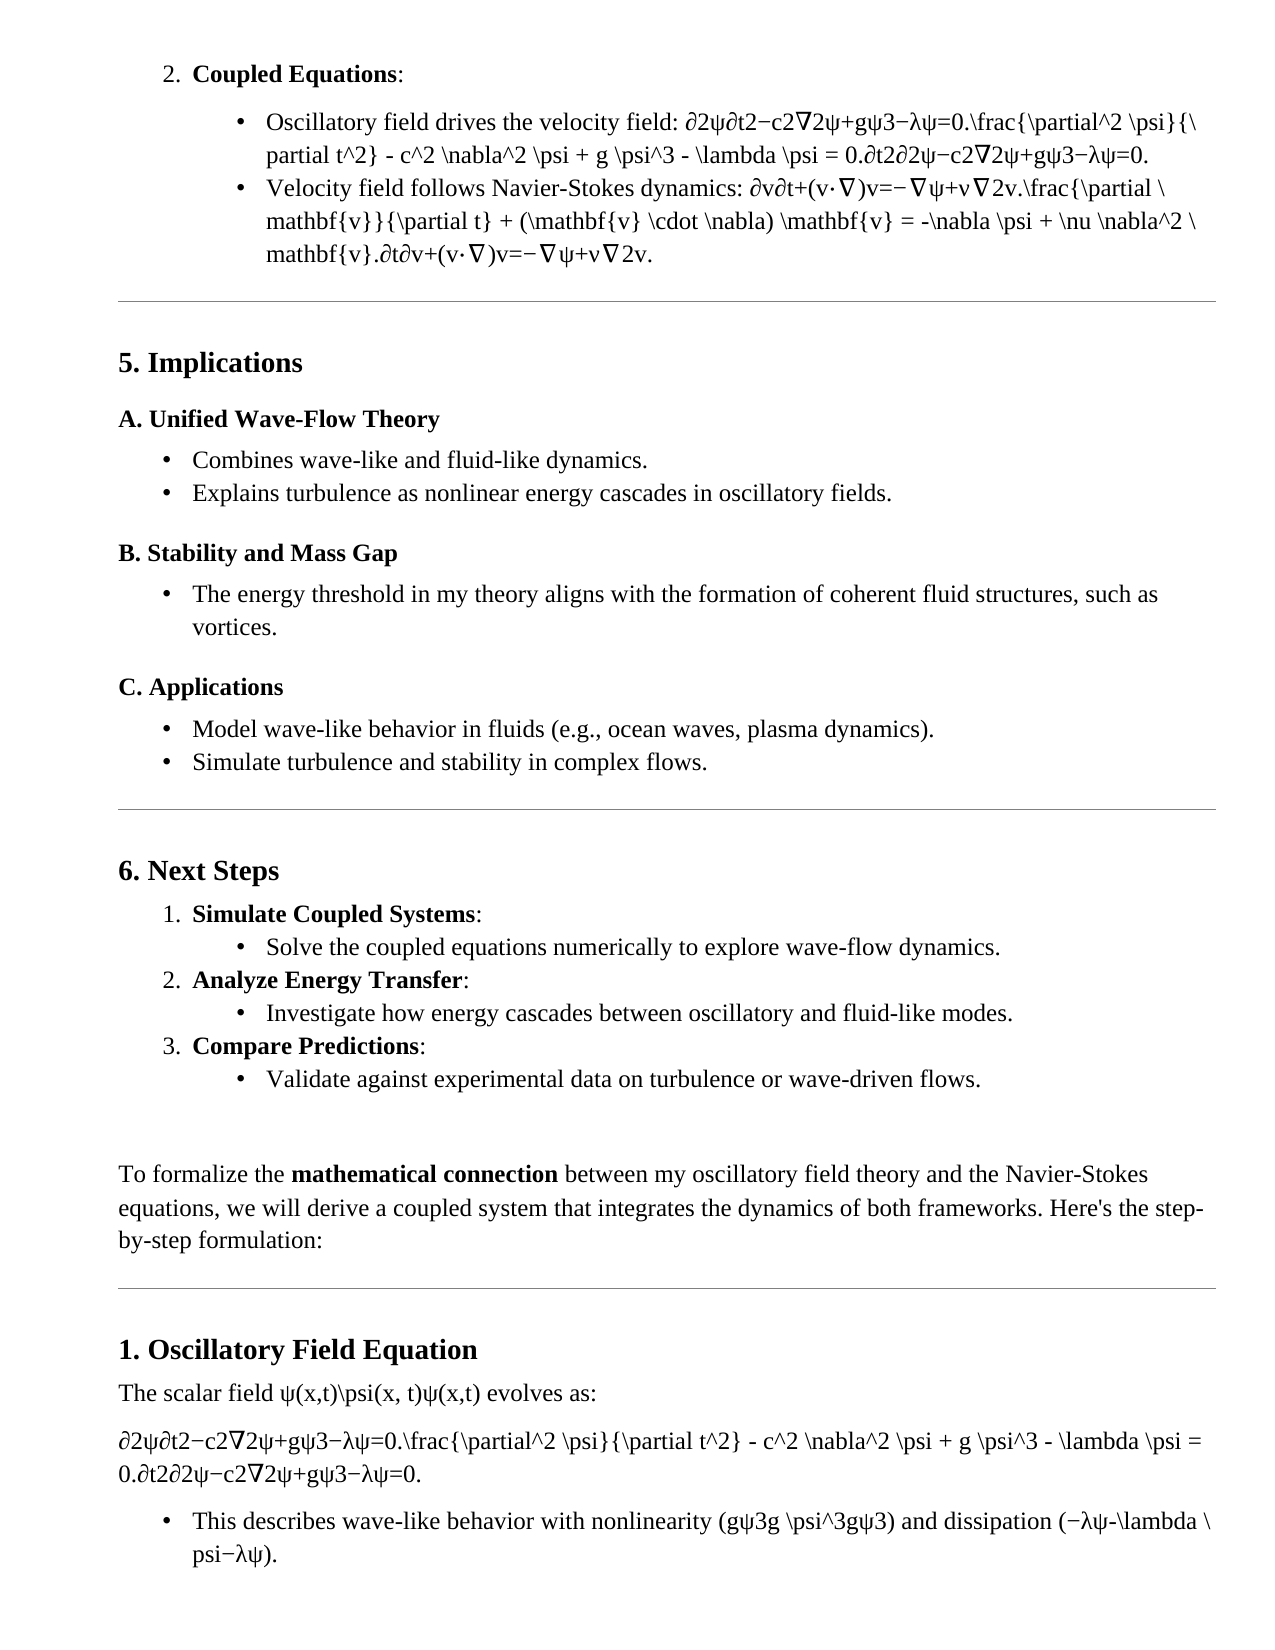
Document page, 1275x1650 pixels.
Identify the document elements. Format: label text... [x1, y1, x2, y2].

subtitle C. Applications [118, 672, 1216, 701]
text To formalize the mathematical connection between my oscillatory field theory and the Navier-Stokes equations, we will derive a coupled system that integrates the dynamics of both frameworks. Here's the step-by-step formulation: [118, 1159, 1216, 1254]
list Investigate how energy cascades between oscillatory and fluid-like modes. [236, 998, 1216, 1027]
list Analyze Energy Transfer: [162, 965, 1216, 994]
list Validate against experimental data on turbulence or wave-driven flows. [236, 1064, 1216, 1093]
subtitle A. Unified Wave-Flow Theory [118, 404, 1216, 432]
text The scalar field ψ(x,t)\psi(x, t)ψ(x,t) evolves as: [118, 1378, 1216, 1407]
list Explains turbulence as nonlinear energy cascades in oscillatory fields. [162, 478, 1216, 507]
list The energy threshold in my theory aligns with the formation of coherent fluid structures, such as vortices. [162, 579, 1216, 641]
list This describes wave-like behavior with nonlinearity (gψ3g \psi^3gψ3) and dissipation (−λψ-\lambda \psi−λψ). [162, 1506, 1216, 1568]
list Coupled Equations: [162, 59, 1216, 88]
list Simulate turbulence and stability in complex flows. [162, 747, 1216, 776]
text ∂2ψ∂t2−c2∇2ψ+gψ3−λψ=0.\frac{\partial^2 \psi}{\partial t^2} - c^2 \nabla^2 \psi + g \psi^3 - \lambda \psi = 0.∂t2∂2ψ​−c2∇2ψ+gψ3−λψ=0. [118, 1426, 1216, 1487]
list Solve the coupled equations numerically to explore wave-flow dynamics. [236, 932, 1216, 961]
subtitle 6. Next Steps [118, 853, 1216, 887]
list Combines wave-like and fluid-like dynamics. [162, 445, 1216, 474]
subtitle 5. Implications [118, 345, 1216, 379]
list Compare Predictions: [162, 1031, 1216, 1060]
subtitle 1. Oscillatory Field Equation [118, 1332, 1216, 1366]
list Oscillatory field drives the velocity field: ∂2ψ∂t2−c2∇2ψ+gψ3−λψ=0.\frac{\partial^2 \psi}{\partial t^2} - c^2 \nabla^2 \psi + g \psi^3 - \lambda \psi = 0.∂t2∂2ψ​−c2∇2ψ+gψ3−λψ=0. [236, 107, 1216, 168]
list Model wave-like behavior in fluids (e.g., ocean waves, plasma dynamics). [162, 714, 1216, 742]
list Velocity field follows Navier-Stokes dynamics: ∂v∂t+(v⋅∇)v=−∇ψ+ν∇2v.\frac{\partial \mathbf{v}}{\partial t} + (\mathbf{v} \cdot \nabla) \mathbf{v} = -\nabla \psi + \nu \nabla^2 \mathbf{v}.∂t∂v​+(v⋅∇)v=−∇ψ+ν∇2v. [236, 173, 1216, 267]
subtitle B. Stability and Mass Gap [118, 538, 1216, 567]
list Simulate Coupled Systems: [162, 899, 1216, 928]
